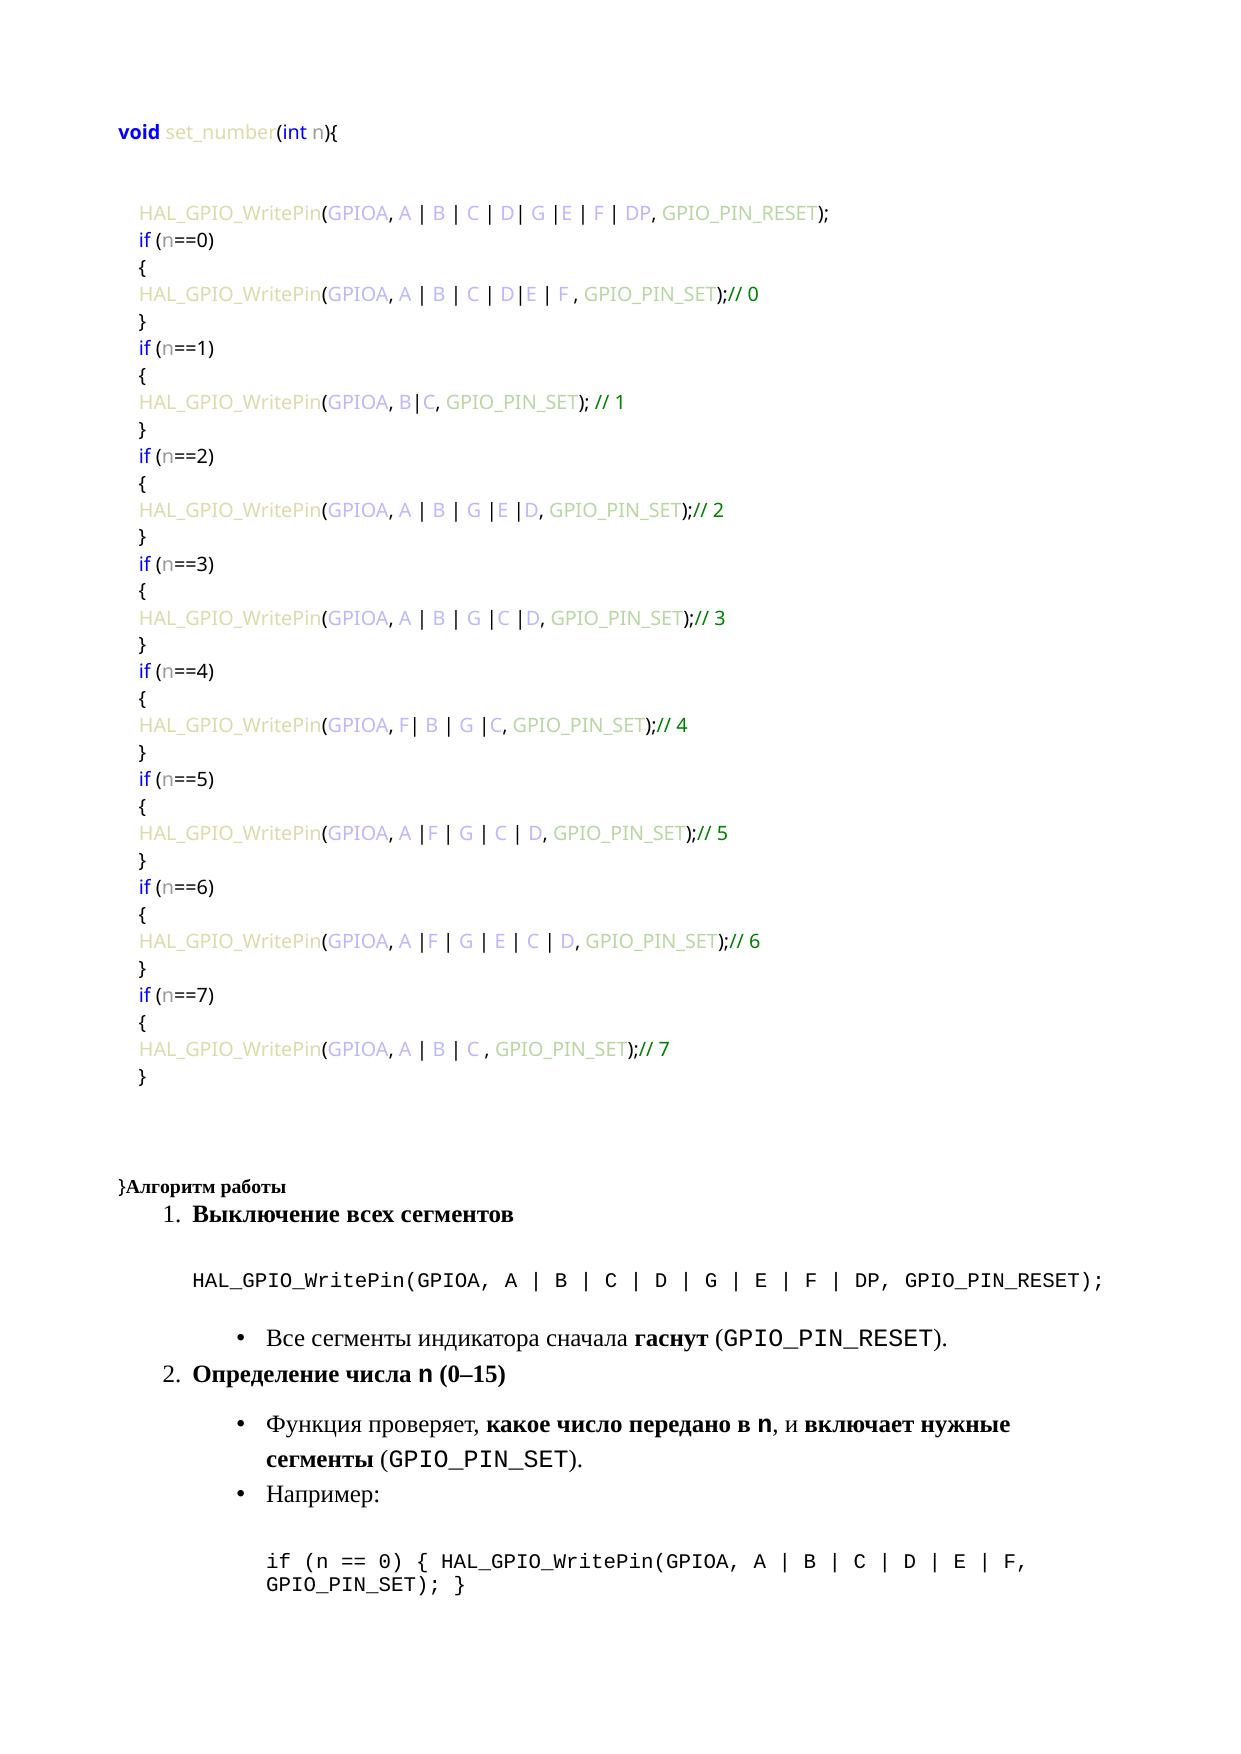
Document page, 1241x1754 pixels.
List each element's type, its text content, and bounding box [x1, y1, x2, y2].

text { [118, 577, 1122, 604]
text if (n==3) [118, 550, 1122, 577]
list if (n == 0) { HAL_GPIO_WritePin(GPIOA, A | B | C | D | E | F, GPIO_PIN_SET); } [236, 1551, 1122, 1598]
text HAL_GPIO_WritePin(GPIOA, F| B | G |C, GPIO_PIN_SET);// 4 [118, 712, 1122, 739]
text }Алгоритм работы [118, 1172, 1122, 1199]
text HAL_GPIO_WritePin(GPIOA, A |F | G | C | D, GPIO_PIN_SET);// 5 [118, 819, 1122, 847]
text } [118, 954, 1122, 981]
list HAL_GPIO_WritePin(GPIOA, A | B | C | D | G | E | F | DP, GPIO_PIN_RESET); [162, 1270, 1122, 1294]
text if (n==4) [118, 658, 1122, 685]
text if (n==5) [118, 766, 1122, 793]
text { [118, 901, 1122, 927]
text { [118, 361, 1122, 388]
list Определение числа n (0–15) [162, 1359, 1122, 1390]
text void set_number(int n){ [118, 118, 1122, 145]
text if (n==7) [118, 981, 1122, 1008]
text HAL_GPIO_WritePin(GPIOA, A | B | G |E |D, GPIO_PIN_SET);// 2 [118, 496, 1122, 523]
list Все сегменты индикатора сначала гаснут (GPIO_PIN_RESET). [236, 1323, 1122, 1354]
text { [118, 469, 1122, 496]
text if (n==0) [118, 226, 1122, 253]
text { [118, 253, 1122, 280]
text } [118, 415, 1122, 442]
text HAL_GPIO_WritePin(GPIOA, A | B | G |C |D, GPIO_PIN_SET);// 3 [118, 604, 1122, 631]
text } [118, 1062, 1122, 1089]
text if (n==1) [118, 334, 1122, 361]
text } [118, 631, 1122, 658]
text if (n==2) [118, 442, 1122, 469]
text HAL_GPIO_WritePin(GPIOA, A | B | C , GPIO_PIN_SET);// 7 [118, 1035, 1122, 1062]
text } [118, 739, 1122, 766]
text { [118, 685, 1122, 712]
text HAL_GPIO_WritePin(GPIOA, A |F | G | E | C | D, GPIO_PIN_SET);// 6 [118, 927, 1122, 954]
text if (n==6) [118, 873, 1122, 901]
text HAL_GPIO_WritePin(GPIOA, A | B | C | D| G |E | F | DP, GPIO_PIN_RESET); [118, 199, 1122, 226]
list Функция проверяет, какое число передано в n, и включает нужные сегменты (GPIO_PIN_SET). [236, 1409, 1122, 1475]
text } [118, 523, 1122, 550]
list Выключение всех сегментов [162, 1199, 1122, 1228]
text HAL_GPIO_WritePin(GPIOA, A | B | C | D|E | F , GPIO_PIN_SET);// 0 [118, 280, 1122, 307]
text { [118, 793, 1122, 819]
text } [118, 847, 1122, 873]
text { [118, 1008, 1122, 1035]
text } [118, 307, 1122, 334]
text HAL_GPIO_WritePin(GPIOA, B|C, GPIO_PIN_SET); // 1 [118, 388, 1122, 415]
list Например: [236, 1479, 1122, 1508]
